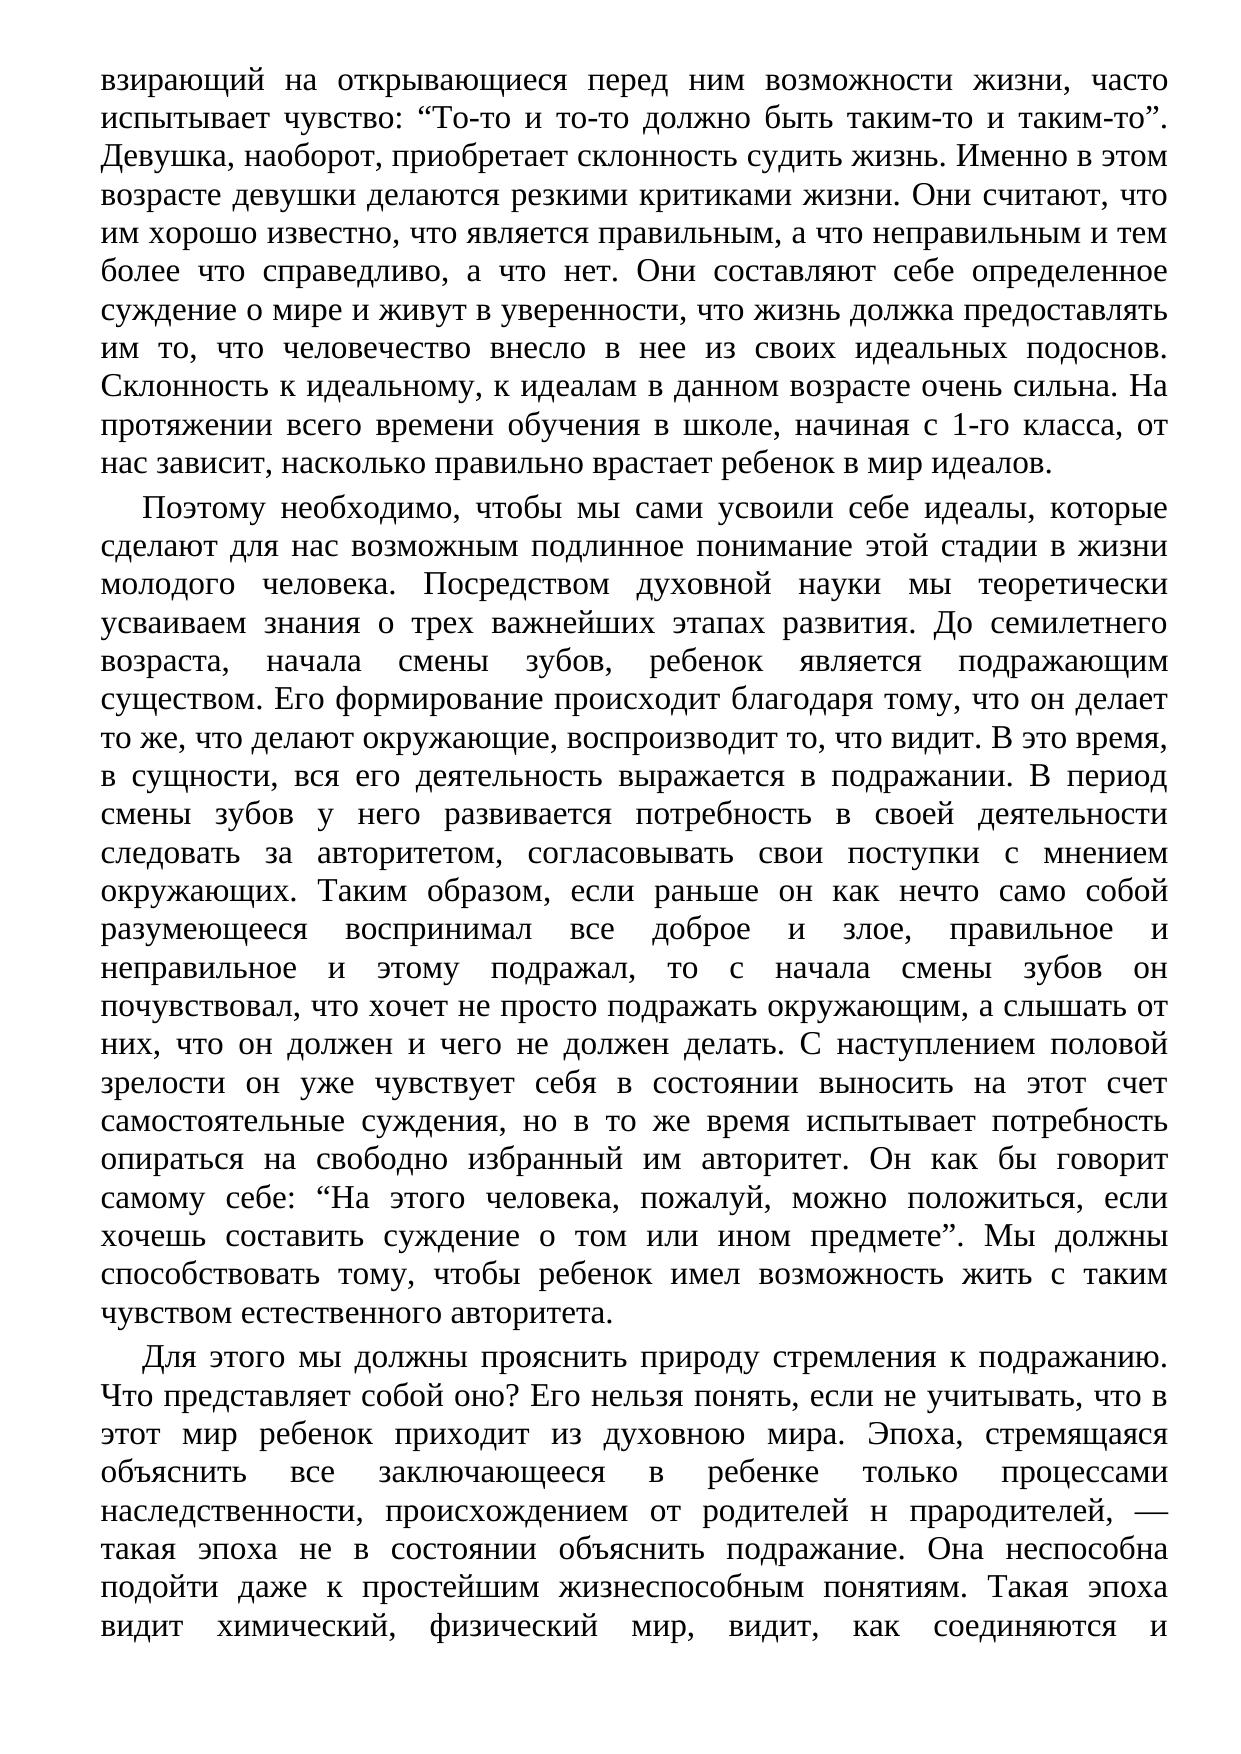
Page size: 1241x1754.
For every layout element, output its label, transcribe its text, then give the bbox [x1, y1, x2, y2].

text взирающий на открывающиеся перед ним возможности жизни, часто испытывает чувство: “То-то и то-то должно быть таким-то и таким-то”. Девушка, наоборот, приобретает склонность судить жизнь. Именно в этом возрасте девушки делаются резкими критиками жизни. Они считают, что им хорошо известно, что является правильным, а что неправильным и тем более что справедливо, а что нет. Они составляют себе определенное суждение о мире и живут в уверенности, что жизнь должка предоставлять им то, что человечество внесло в нее из своих идеальных подоснов. Склонность к идеальному, к идеалам в данном возрасте очень сильна. На протяжении всего времени обучения в школе, начиная с 1-го класса, от нас зависит, насколько правильно врастает ребенок в мир идеалов. [100, 59, 1169, 481]
text Поэтому необходимо, чтобы мы сами усвоили себе идеалы, которые сделают для нас возможным подлинное понимание этой стадии в жизни молодого человека. Посредством духовной науки мы теоретически усваиваем знания о трех важнейших этапах развития. До семилетнего возраста, начала смены зубов, ребенок является подражающим существом. Его формирование происходит благодаря тому, что он делает то же, что делают окружающие, воспроизводит то, что видит. В это время, в сущности, вся его деятельность выражается в подражании. В период смены зубов у него развивается потребность в своей деятельности следовать за авторитетом, согласовывать свои поступки с мнением окружающих. Таким образом, если раньше он как нечто само собой разумеющееся воспринимал все доброе и злое, правильное и неправильное и этому подражал, то с начала смены зубов он почувствовал, что хочет не просто подражать окружающим, а слышать от них, что он должен и чего не должен делать. С наступлением половой зрелости он уже чувствует себя в состоянии выносить на этот счет самостоятельные суждения, но в то же время испытывает потребность опираться на свободно избранный им авторитет. Он как бы говорит самому себе: “На этого человека, пожалуй, можно положиться, если хочешь составить суждение о том или ином предмете”. Мы должны способствовать тому, чтобы ребенок имел возможность жить с таким чувством естественного авторитета. [100, 487, 1169, 1330]
text Для этого мы должны прояснить природу стремления к подражанию. Что представляет собой оно? Его нельзя понять, если не учитывать, что в этот мир ребенок приходит из духовною мира. Эпоха, стремящаяся объяснить все заключающееся в ребенке только процессами наследственности, происхождением от родителей н прародителей, — такая эпоха не в состоянии объяснить подражание. Она неспособна подойти даже к простейшим жизнеспособным понятиям. Такая эпоха видит химический, физический мир, видит, как соединяются и [100, 1337, 1169, 1643]
